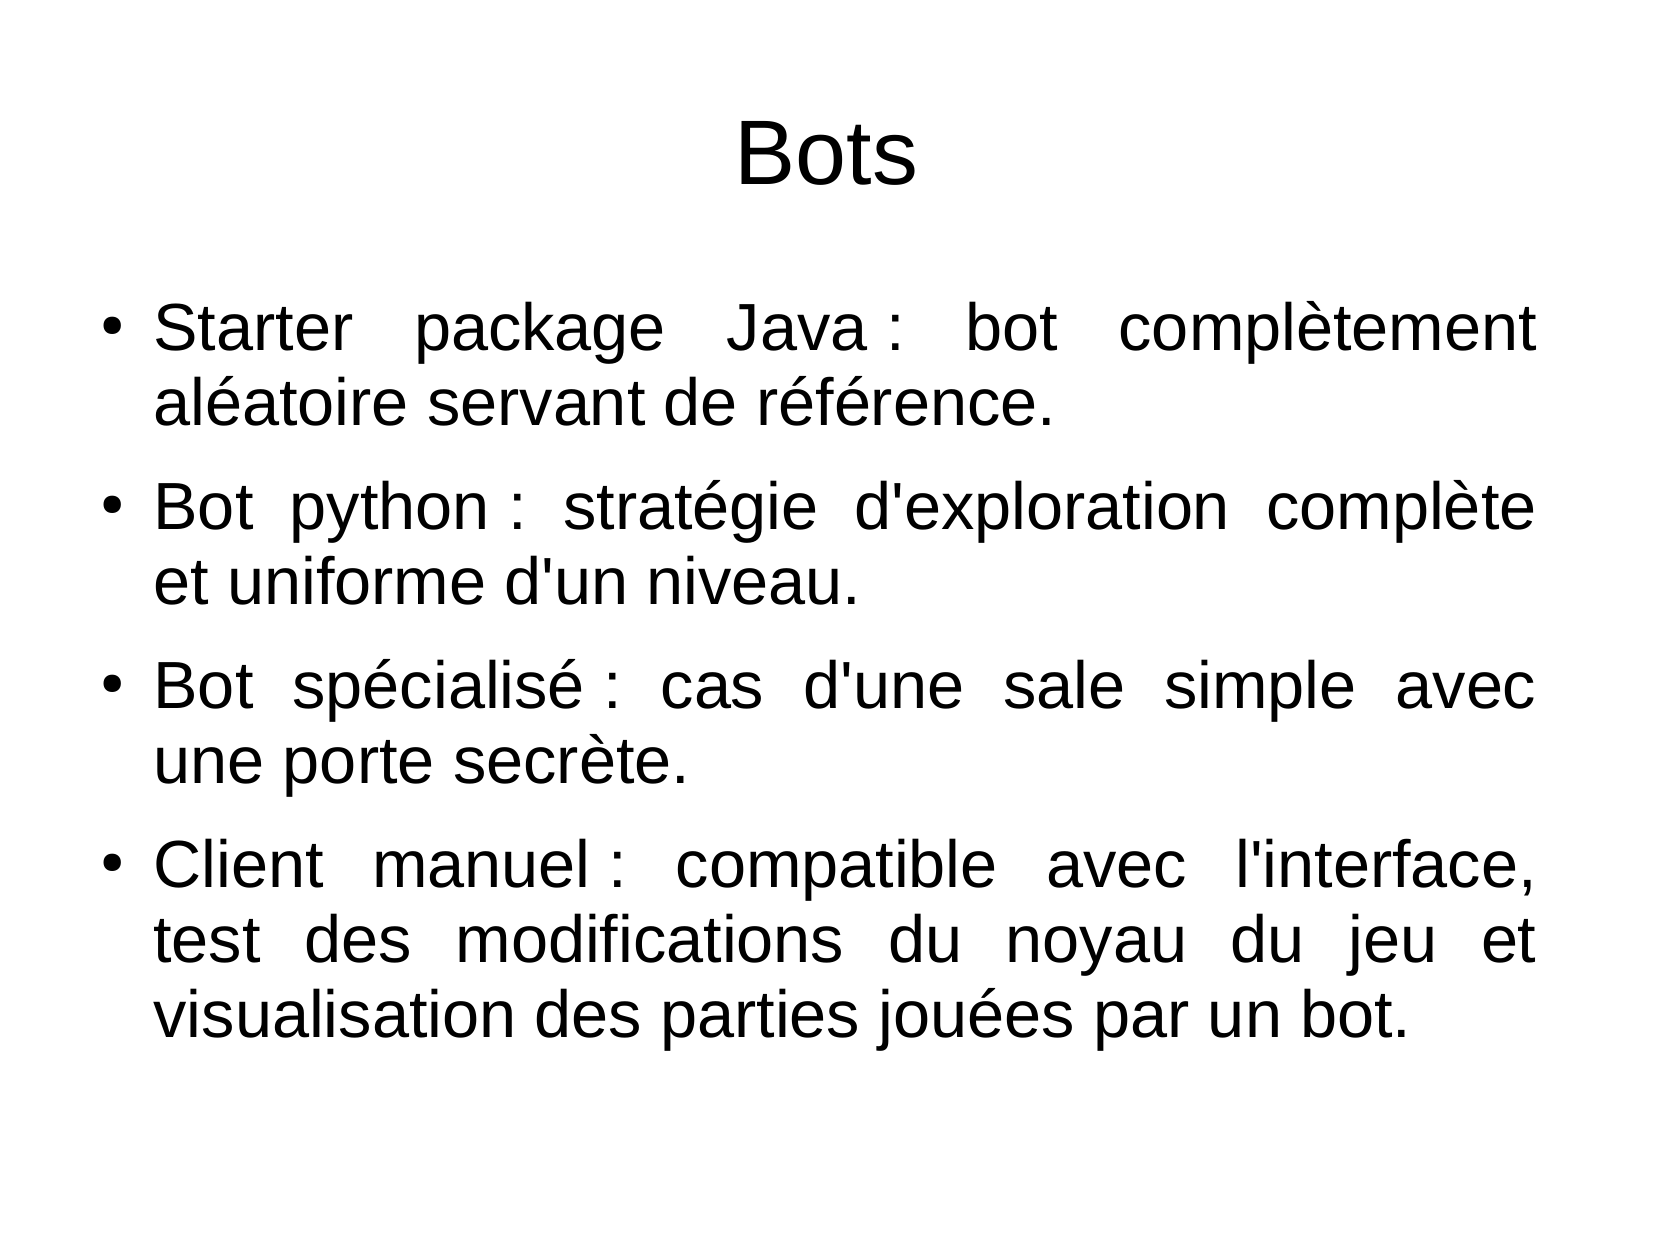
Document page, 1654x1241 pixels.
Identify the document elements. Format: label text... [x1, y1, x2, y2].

list Starter package Java : bot complètement aléatoire servant de référence. Bot python : stratégie d'exploration complète et uniforme d'un niveau. Bot spécialisé : cas d'une sale simple avec une porte secrète. Client manuel : compatible avec l'interface, test des modifications du noyau du jeu et visualisation des parties jouées par un bot. [82, 290, 1538, 1134]
title Bots [82, 49, 1571, 257]
